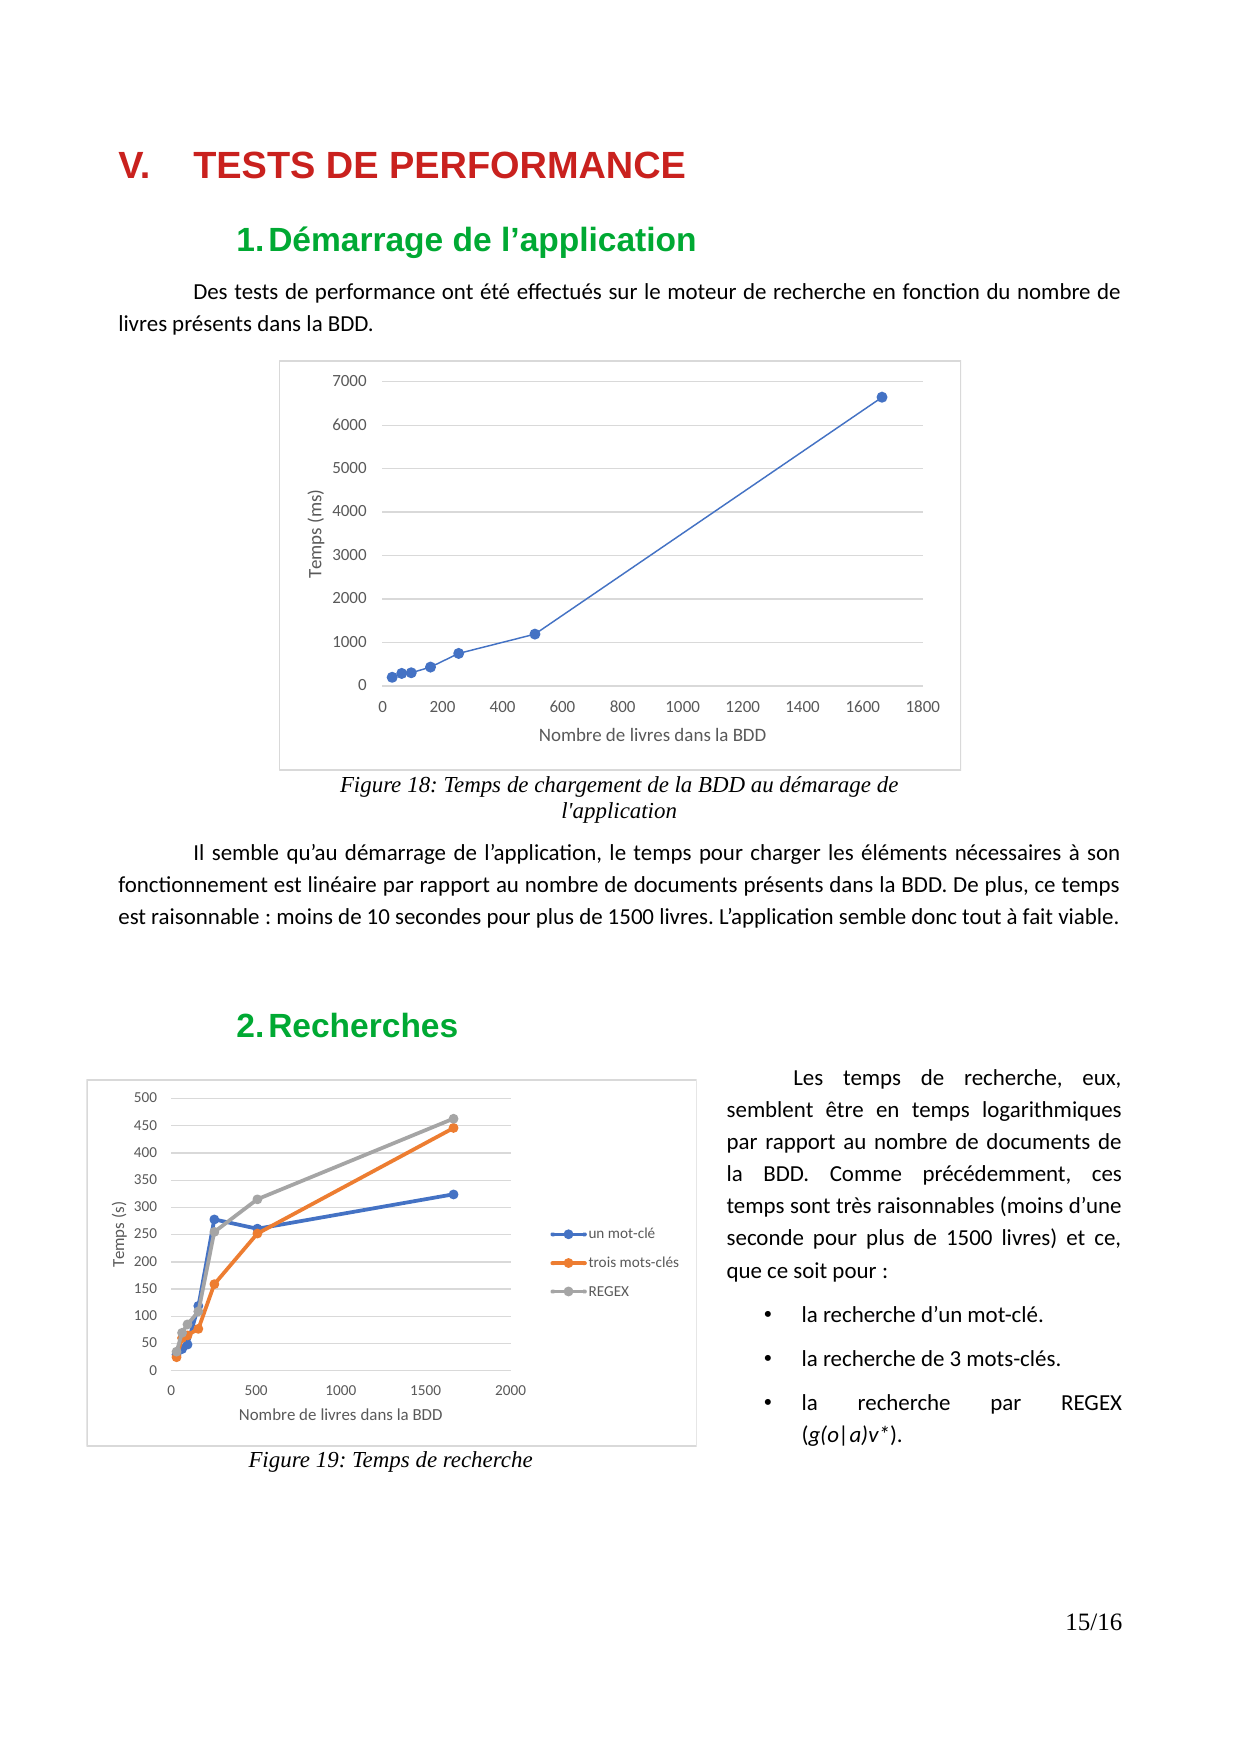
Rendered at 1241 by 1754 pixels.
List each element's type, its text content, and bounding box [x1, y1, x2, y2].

subtitle Recherches [236, 1006, 1122, 1044]
text Figure 19: Temps de recherche [86, 1447, 697, 1473]
list la recherche de 3 mots-clés. [764, 1344, 1122, 1372]
text Figure 18: Temps de chargement de la BDD au démarage de l'application [279, 771, 961, 823]
subtitle TESTS DE PERFORMANCE [118, 143, 1122, 187]
text Des tests de performance ont été effectués sur le moteur de recherche en fonction du nombre de livres présents dans la BDD. [118, 277, 1122, 337]
subtitle Démarrage de l’application [236, 220, 1122, 259]
list la recherche par REGEX (g(o|a)v*). [764, 1388, 1122, 1448]
list la recherche d’un mot-clé. [764, 1300, 1122, 1328]
text Il semble qu’au démarrage de l’application, le temps pour charger les éléments nécessaires à son fonctionnement est linéaire par rapport au nombre de documents présents dans la BDD. De plus, ce temps est raisonnable : moins de 10 secondes pour plus de 1500 livres. L’application semble donc tout à fait viable. [118, 838, 1122, 931]
text [86, 1067, 697, 1079]
text Les temps de recherche, eux, semblent être en temps logarithmiques par rapport au nombre de documents de la BDD. Comme précédemment, ces temps sont très raisonnables (moins d’une seconde pour plus de 1500 livres) et ce, que ce soit pour : [726, 1063, 1122, 1284]
